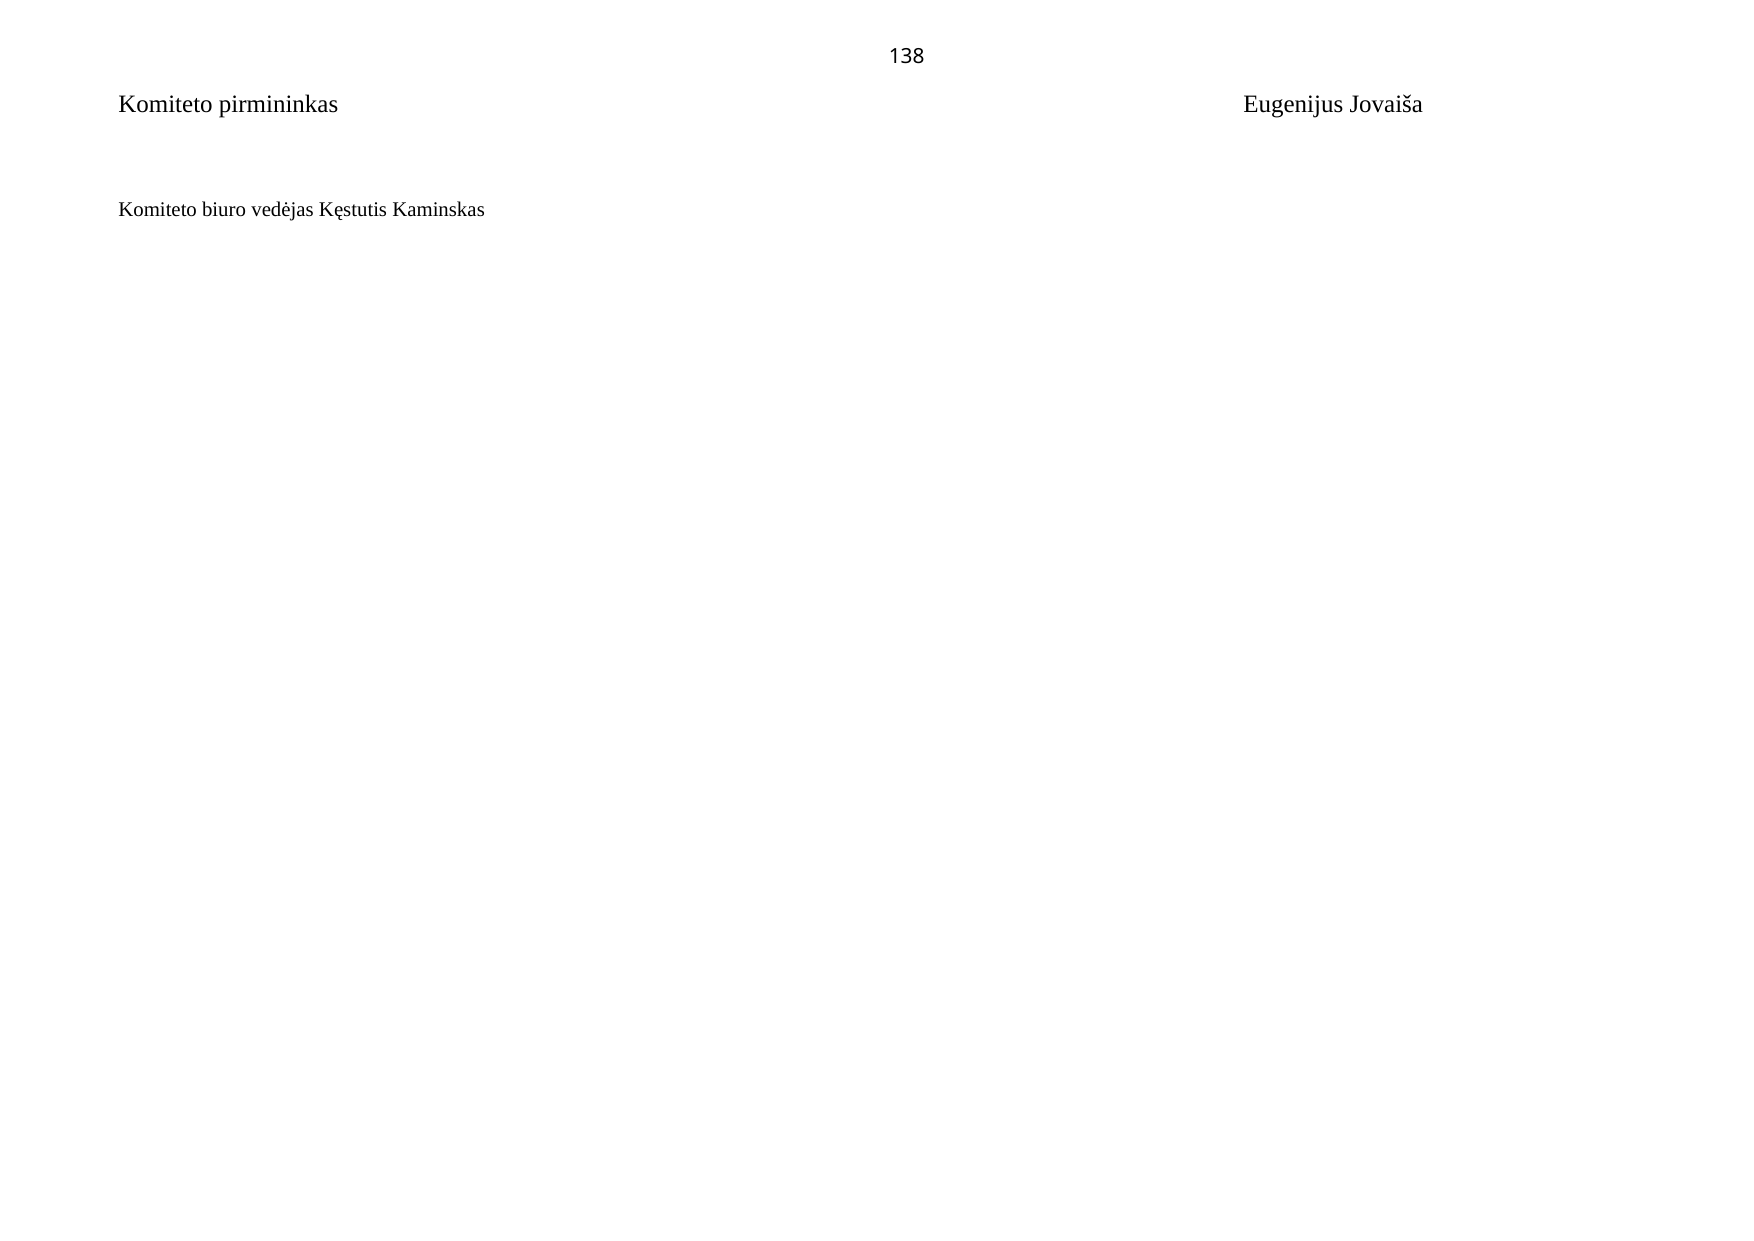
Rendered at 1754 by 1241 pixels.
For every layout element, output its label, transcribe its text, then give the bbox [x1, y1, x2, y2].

text Komiteto pirmininkas Eugenijus Jovaiša [118, 89, 1695, 117]
text Komiteto biuro vedėjas Kęstutis Kaminskas [118, 196, 1695, 221]
